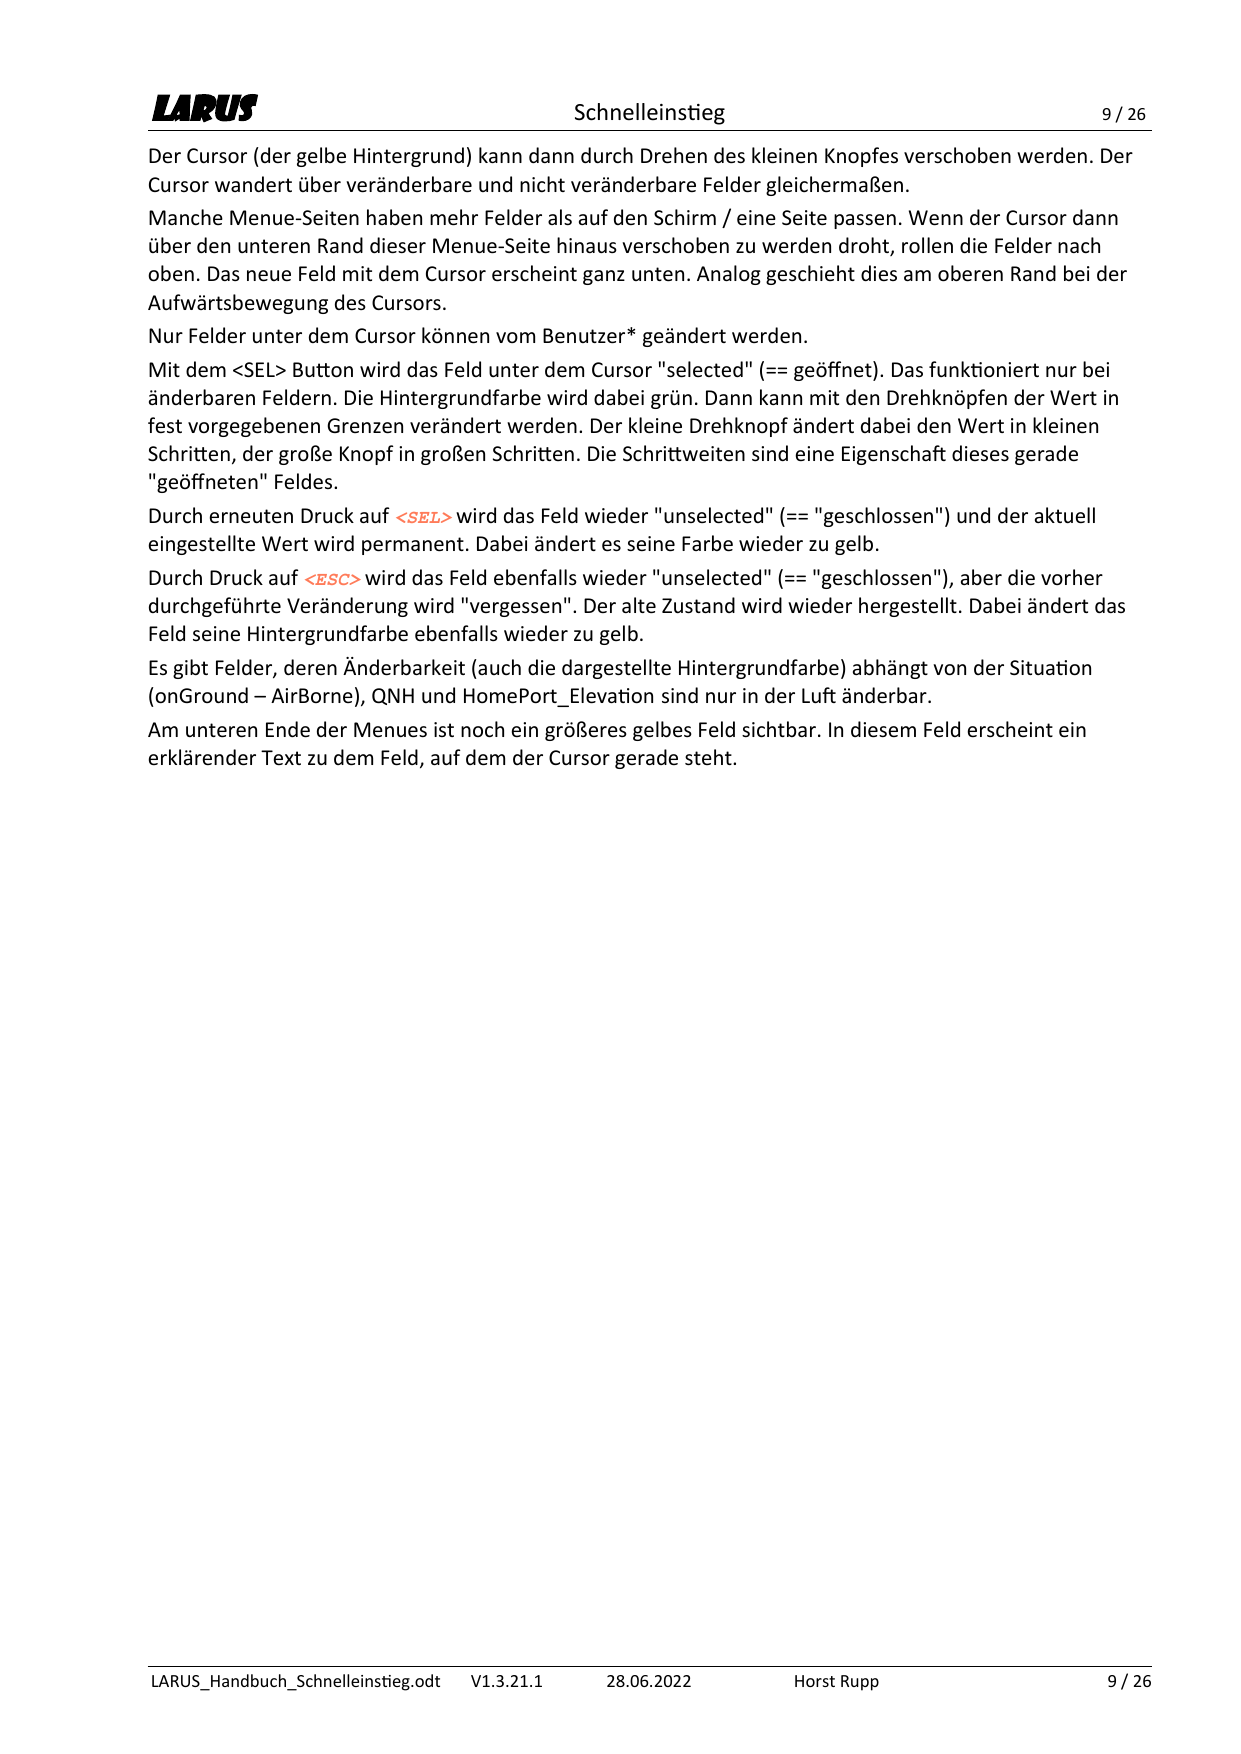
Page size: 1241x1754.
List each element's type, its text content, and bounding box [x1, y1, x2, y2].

text Der Cursor (der gelbe Hintergrund) kann dann durch Drehen des kleinen Knopfes verschoben werden. Der Cursor wandert über veränderbare und nicht veränderbare Felder gleichermaßen. [148, 142, 1152, 198]
text Am unteren Ende der Menues ist noch ein größeres gelbes Feld sichtbar. In diesem Feld erscheint ein erklärender Text zu dem Feld, auf dem der Cursor gerade steht. [148, 715, 1152, 771]
text Durch erneuten Druck auf <SEL> wird das Feld wieder "unselected" (== "geschlossen") und der aktuell eingestellte Wert wird permanent. Dabei ändert es seine Farbe wieder zu gelb. [148, 501, 1152, 557]
text Manche Menue-Seiten haben mehr Felder als auf den Schirm / eine Seite passen. Wenn der Cursor dann über den unteren Rand dieser Menue-Seite hinaus verschoben zu werden droht, rollen die Felder nach oben. Das neue Feld mit dem Cursor erscheint ganz unten. Analog geschieht dies am oberen Rand bei der Aufwärtsbewegung des Cursors. [148, 203, 1152, 316]
text Es gibt Felder, deren Änderbarkeit (auch die dargestellte Hintergrundfarbe) abhängt von der Situation (onGround – AirBorne), QNH und HomePort_Elevation sind nur in der Luft änderbar. [148, 653, 1152, 709]
text Nur Felder unter dem Cursor können vom Benutzer* geändert werden. [148, 321, 1152, 349]
text Mit dem <SEL> Button wird das Feld unter dem Cursor "selected" (== geöffnet). Das funktioniert nur bei änderbaren Feldern. Die Hintergrundfarbe wird dabei grün. Dann kann mit den Drehknöpfen der Wert in fest vorgegebenen Grenzen verändert werden. Der kleine Drehknopf ändert dabei den Wert in kleinen Schritten, der große Knopf in großen Schritten. Die Schrittweiten sind eine Eigenschaft dieses gerade "geöffneten" Feldes. [148, 355, 1152, 495]
text Durch Druck auf <ESC> wird das Feld ebenfalls wieder "unselected" (== "geschlossen"), aber die vorher durchgeführte Veränderung wird "vergessen". Der alte Zustand wird wieder hergestellt. Dabei ändert das Feld seine Hintergrundfarbe ebenfalls wieder zu gelb. [148, 563, 1152, 647]
